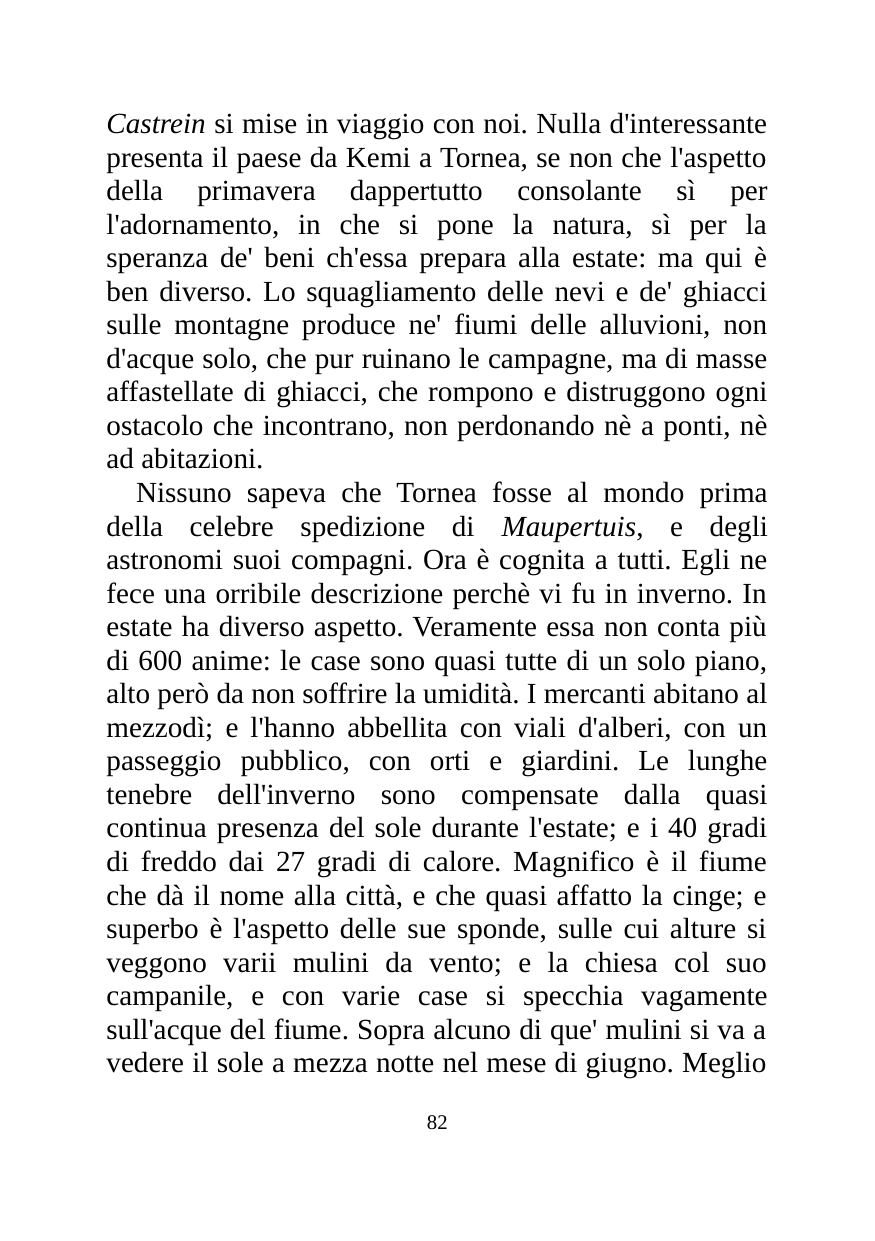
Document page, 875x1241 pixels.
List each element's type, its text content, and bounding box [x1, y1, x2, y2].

text Nissuno sapeva che Tornea fosse al mondo prima della celebre spedizione di Maupertuis, e degli astronomi suoi compagni. Ora è cognita a tutti. Egli ne fece una orribile descrizione perchè vi fu in inverno. In estate ha diverso aspetto. Veramente essa non conta più di 600 anime: le case sono quasi tutte di un solo piano, alto però da non soffrire la umidità. I mercanti abitano al mezzodì; e l'hanno abbellita con viali d'alberi, con un passeggio pubblico, con orti e giardini. Le lunghe tenebre dell'inverno sono compensate dalla quasi continua presenza del sole durante l'estate; e i 40 gradi di freddo dai 27 gradi di calore. Magnifico è il fiume che dà il nome alla città, e che quasi affatto la cinge; e superbo è l'aspetto delle sue sponde, sulle cui alture si veggono varii mulini da vento; e la chiesa col suo campanile, e con varie case si specchia vagamente sull'acque del fiume. Sopra alcuno di que' mulini si va a vedere il sole a mezza notte nel mese di giugno. Meglio [106, 475, 768, 1079]
text Castrein si mise in viaggio con noi. Nulla d'interessante presenta il paese da Kemi a Tornea, se non che l'aspetto della primavera dappertutto consolante sì per l'adornamento, in che si pone la natura, sì per la speranza de' beni ch'essa prepara alla estate: ma qui è ben diverso. Lo squagliamento delle nevi e de' ghiacci sulle montagne produce ne' fiumi delle alluvioni, non d'acque solo, che pur ruinano le campagne, ma di masse affastellate di ghiacci, che rompono e distruggono ogni ostacolo che incontrano, non perdonando nè a ponti, nè ad abitazioni. [106, 106, 768, 475]
